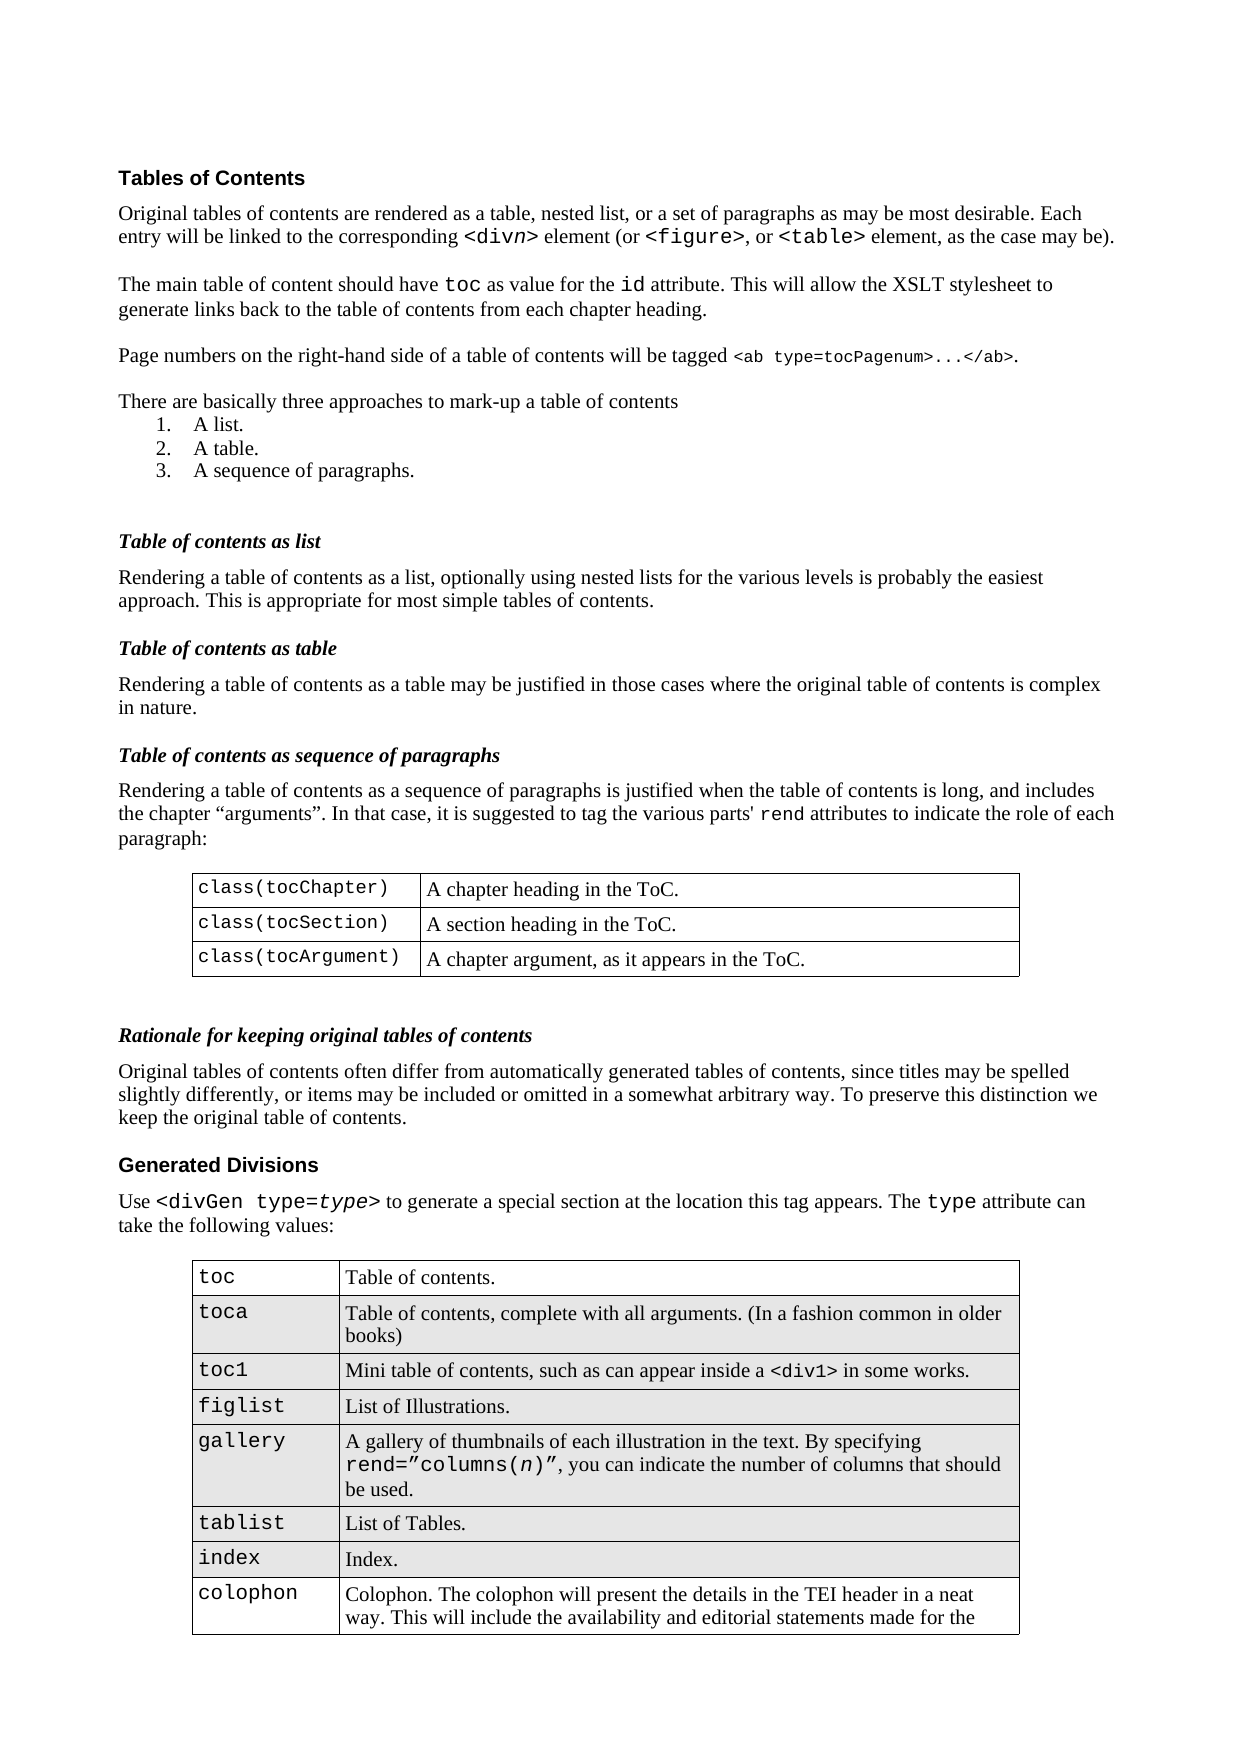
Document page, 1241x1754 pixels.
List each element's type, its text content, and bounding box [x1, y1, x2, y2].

table_cell Colophon. The colophon will present the details in the TEI header in a neat way. This will include the availability and editorial statements made for the [340, 1578, 1019, 1634]
table_cell Mini table of contents, such as can appear inside a <div1> in some works. [340, 1354, 1019, 1389]
subtitle Table of contents as list [118, 530, 1122, 553]
subtitle Generated Divisions [118, 1154, 1122, 1177]
text Rendering a table of contents as a sequence of paragraphs is justified when the table of contents is long, and includes the chapter “arguments”. In that case, it is suggested to tag the various parts' rend attributes to indicate the role of each paragraph: [118, 779, 1122, 849]
text Rendering a table of contents as a list, optionally using nested lists for the various levels is probably the easiest approach. This is appropriate for most simple tables of contents. [118, 566, 1122, 612]
table_cell class(tocArgument) [193, 942, 420, 976]
text Rendering a table of contents as a table may be justified in those cases where the original table of contents is complex in nature. [118, 672, 1122, 718]
table_cell class(tocSection) [193, 908, 420, 941]
table_cell tablist [193, 1507, 339, 1541]
table_cell Index. [340, 1542, 1019, 1577]
table_header A chapter heading in the ToC. [421, 874, 1019, 907]
table_cell toca [193, 1296, 339, 1353]
table_cell colophon [193, 1578, 339, 1634]
text Original tables of contents often differ from automatically generated tables of contents, since titles may be spelled slightly differently, or items may be included or omitted in a somewhat arbitrary way. To preserve this distinction we keep the original table of contents. [118, 1060, 1122, 1129]
table_cell List of Tables. [340, 1507, 1019, 1541]
table_cell A gallery of thumbnails of each illustration in the text. By specifying rend=”columns(n)”, you can indicate the number of columns that should be used. [340, 1425, 1019, 1506]
text Page numbers on the right-hand side of a table of contents will be tagged <ab type=tocPagenum>...</ab>. [118, 344, 1122, 367]
table_cell figlist [193, 1390, 339, 1424]
table_cell A section heading in the ToC. [421, 908, 1019, 941]
list A sequence of paragraphs. [156, 459, 1122, 482]
subtitle Tables of Contents [118, 166, 1122, 189]
table_cell A chapter argument, as it appears in the ToC. [421, 942, 1019, 976]
text Original tables of contents are rendered as a table, nested list, or a set of paragraphs as may be most desirable. Each entry will be linked to the corresponding <divn> element (or <figure>, or <table> element, as the case may be). [118, 202, 1122, 250]
list A list. [156, 413, 1122, 436]
list A table. [156, 436, 1122, 459]
table_cell Table of contents, complete with all arguments. (In a fashion common in older books) [340, 1296, 1019, 1353]
table_cell toc1 [193, 1354, 339, 1389]
table_cell gallery [193, 1425, 339, 1506]
subtitle Table of contents as sequence of paragraphs [118, 743, 1122, 767]
table_header Table of contents. [340, 1261, 1019, 1295]
subtitle Rationale for keeping original tables of contents [118, 1024, 1122, 1047]
text Use <divGen type=type> to generate a special section at the location this tag appears. The type attribute can take the following values: [118, 1189, 1122, 1237]
table_header toc [193, 1261, 339, 1295]
text The main table of content should have toc as value for the id attribute. This will allow the XSLT stylesheet to generate links back to the table of contents from each chapter heading. [118, 273, 1122, 321]
table_header class(tocChapter) [193, 874, 420, 907]
text There are basically three approaches to mark-up a table of contents [118, 390, 1122, 413]
subtitle Table of contents as table [118, 637, 1122, 660]
table_cell index [193, 1542, 339, 1577]
table_cell List of Illustrations. [340, 1390, 1019, 1424]
